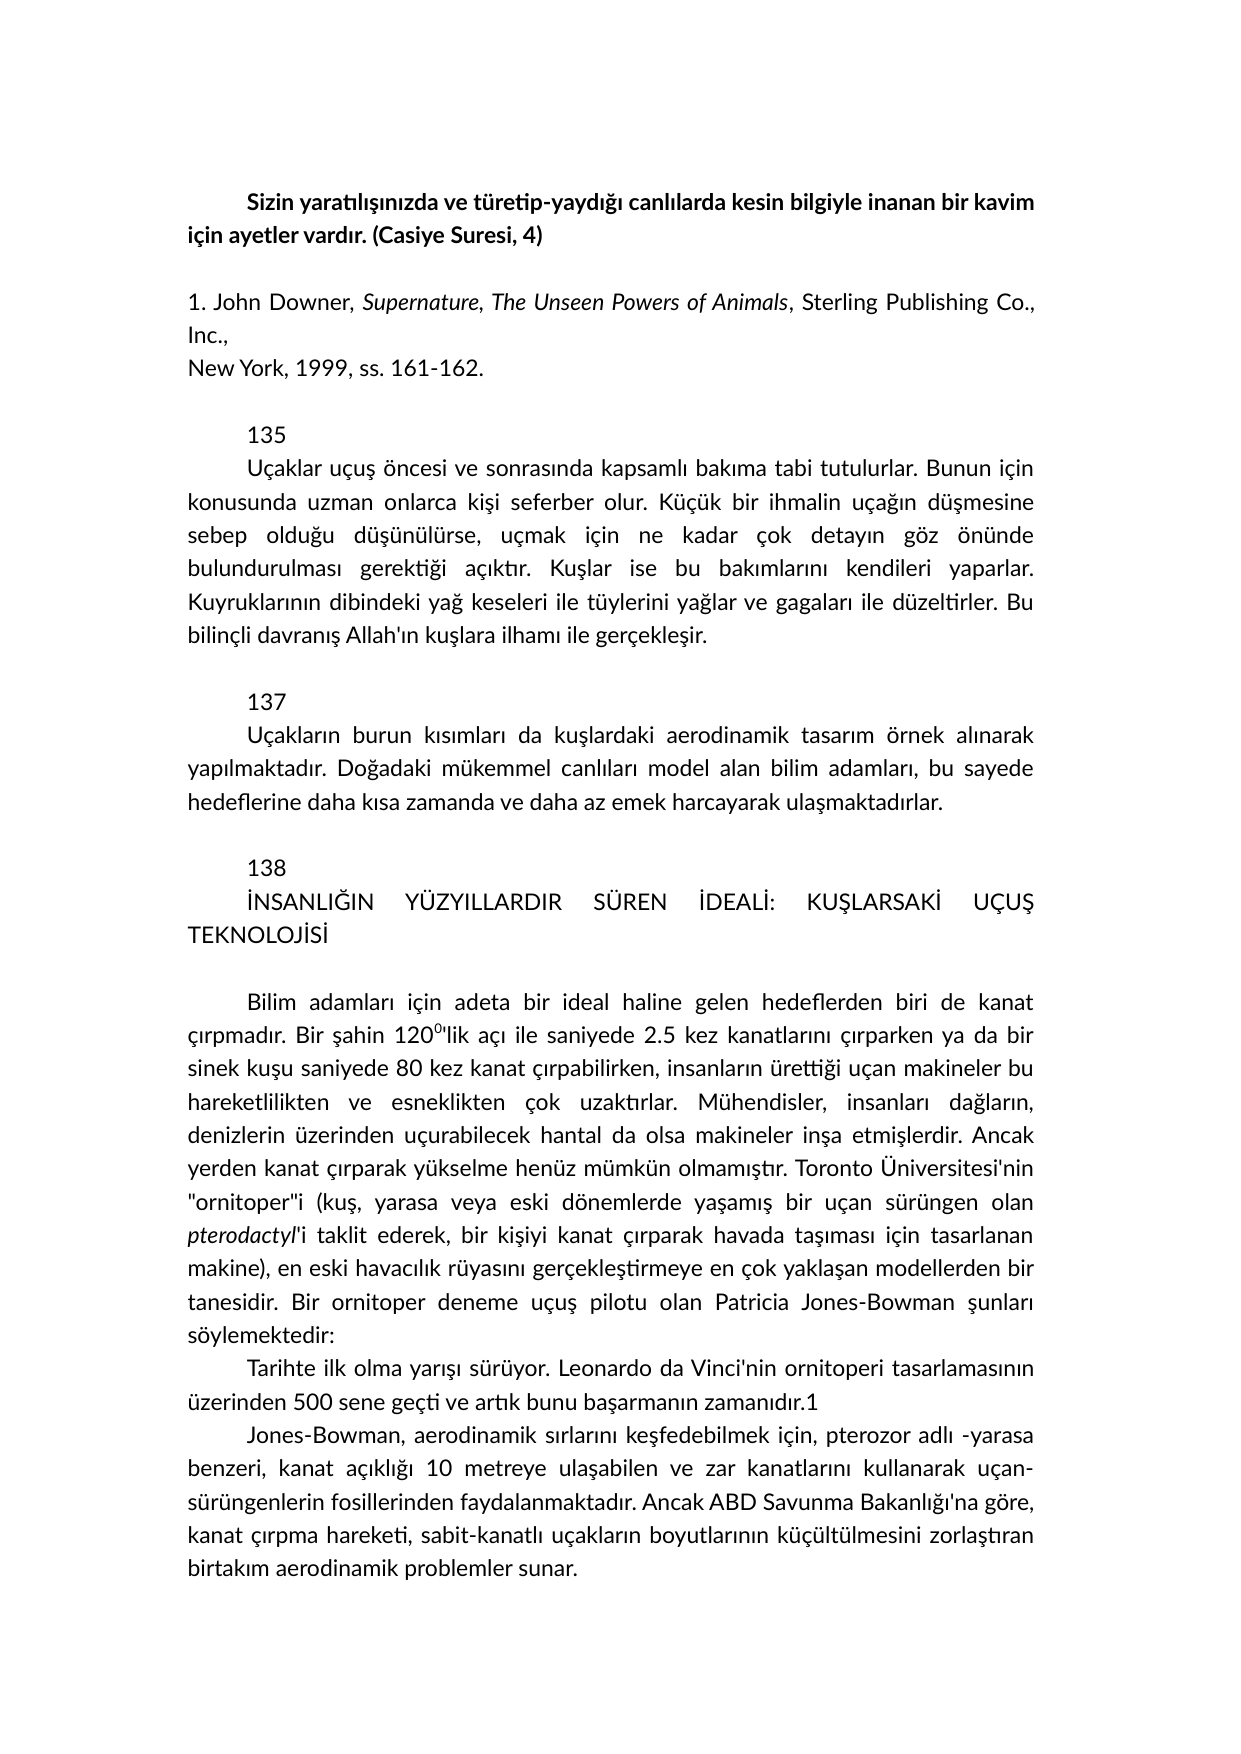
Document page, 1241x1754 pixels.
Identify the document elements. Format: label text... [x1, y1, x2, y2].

text 137 [187, 683, 1035, 717]
text Sizin yaratılışınızda ve türetip-yaydığı canlılarda kesin bilgiyle inanan bir kavim için ayetler vardır. (Casiye Suresi, 4) [187, 183, 1035, 250]
text 135 [187, 417, 1035, 450]
text Tarihte ilk olma yarışı sürüyor. Leonardo da Vinci'nin ornitoperi tasarlamasının üzerinden 500 sene geçti ve artık bunu başarmanın zamanıdır.1 [187, 1350, 1035, 1417]
text Jones-Bowman, aerodinamik sırlarını keşfedebilmek için, pterozor adlı -yarasa benzeri, kanat açıklığı 10 metreye ulaşabilen ve zar kanatlarını kullanarak uçan- sürüngenlerin fosillerinden faydalanmaktadır. Ancak ABD Savunma Bakanlığı'na göre, kanat çırpma hareketi, sabit-kanatlı uçakların boyutlarının küçültülmesini zorlaştıran birtakım aerodinamik problemler sunar. [187, 1417, 1035, 1583]
text 138 [187, 850, 1035, 883]
text Bilim adamları için adeta bir ideal haline gelen hedeflerden biri de kanat çırpmadır. Bir şahin 1200'lik açı ile saniyede 2.5 kez kanatlarını çırparken ya da bir sinek kuşu saniyede 80 kez kanat çırpabilirken, insanların ürettiği uçan makineler bu hareketlilikten ve esneklikten çok uzaktırlar. Mühendisler, insanları dağların, denizlerin üzerinden uçurabilecek hantal da olsa makineler inşa etmişlerdir. Ancak yerden kanat çırparak yükselme henüz mümkün olmamıştır. Toronto Üniversitesi'nin "ornitoper"i (kuş, yarasa veya eski dönemlerde yaşamış bir uçan sürüngen olan pterodactyl'i taklit ederek, bir kişiyi kanat çırparak havada taşıması için tasarlanan makine), en eski havacılık rüyasını gerçekleştirmeye en çok yaklaşan modellerden bir tanesidir. Bir ornitoper deneme uçuş pilotu olan Patricia Jones-Bowman şunları söylemektedir: [187, 983, 1035, 1350]
text Uçakların burun kısımları da kuşlardaki aerodinamik tasarım örnek alınarak yapılmaktadır. Doğadaki mükemmel canlıları model alan bilim adamları, bu sayede hedeflerine daha kısa zamanda ve daha az emek harcayarak ulaşmaktadırlar. [187, 717, 1035, 817]
text New York, 1999, ss. 161-162. [187, 350, 1035, 383]
text Uçaklar uçuş öncesi ve sonrasında kapsamlı bakıma tabi tutulurlar. Bunun için konusunda uzman onlarca kişi seferber olur. Küçük bir ihmalin uçağın düşmesine sebep olduğu düşünülürse, uçmak için ne kadar çok detayın göz önünde bulundurulması gerektiği açıktır. Kuşlar ise bu bakımlarını kendileri yaparlar. Kuyruklarının dibindeki yağ keseleri ile tüylerini yağlar ve gagaları ile düzeltirler. Bu bilinçli davranış Allah'ın kuşlara ilhamı ile gerçekleşir. [187, 450, 1035, 650]
text 1. John Downer, Supernature, The Unseen Powers of Animals, Sterling Publishing Co., Inc., [187, 283, 1035, 350]
text İNSANLIĞIN YÜZYILLARDIR SÜREN İDEALİ: KUŞLARSAKİ UÇUŞ TEKNOLOJİSİ [187, 883, 1035, 950]
